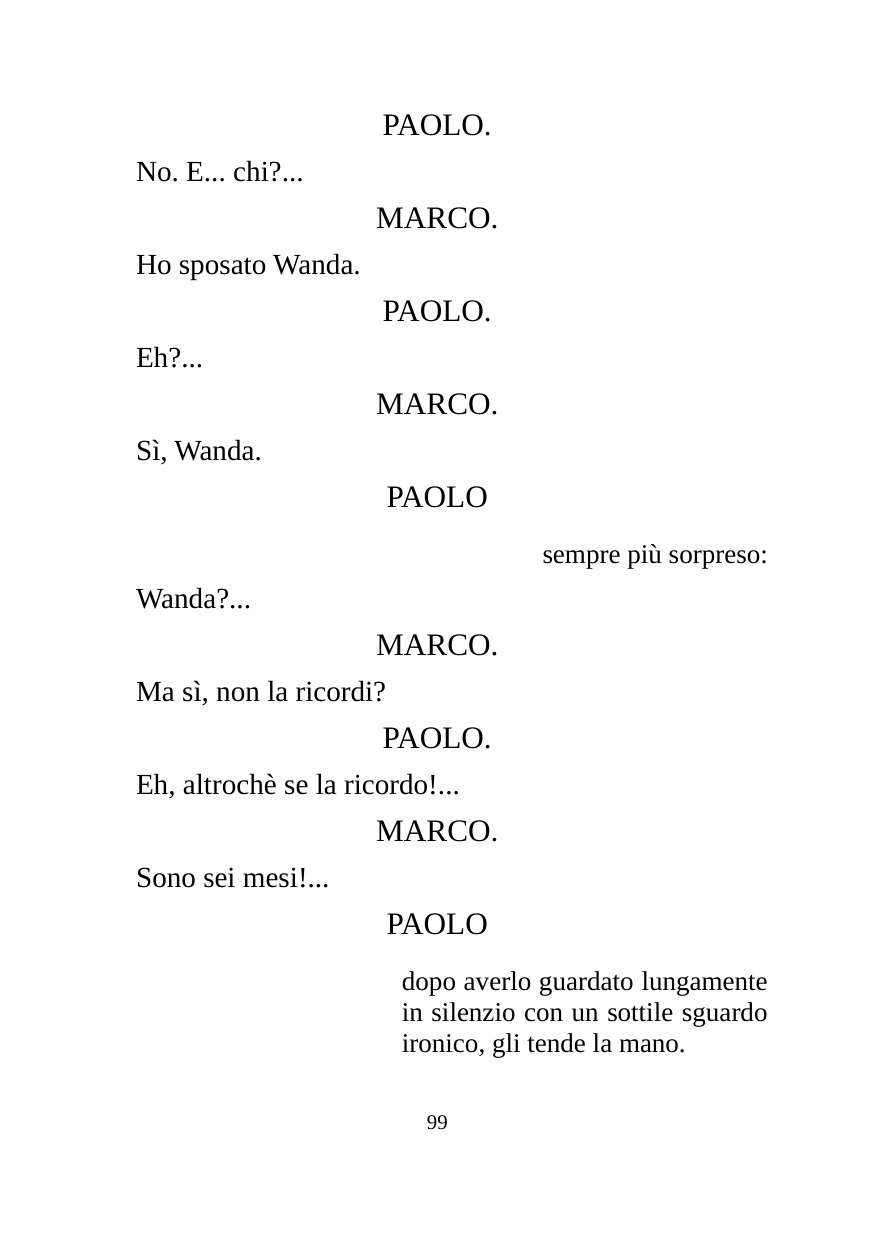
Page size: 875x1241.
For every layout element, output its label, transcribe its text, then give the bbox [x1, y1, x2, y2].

text PAOLO [106, 905, 768, 941]
text MARCO. [106, 626, 768, 662]
text sempre più sorpreso: [402, 538, 768, 569]
text PAOLO [106, 478, 768, 514]
text Eh?... [106, 340, 768, 373]
text PAOLO. [106, 106, 768, 142]
text MARCO. [106, 812, 768, 848]
text Sì, Wanda. [106, 433, 768, 467]
text PAOLO. [106, 719, 768, 755]
text Wanda?... [106, 581, 768, 614]
text Ho sposato Wanda. [106, 247, 768, 281]
text PAOLO. [106, 292, 768, 328]
text dopo averlo guardato lungamente in silenzio con un sottile sguardo ironico, gli tende la mano. [402, 964, 768, 1058]
text Eh, altrochè se la ricordo!... [106, 767, 768, 800]
text MARCO. [106, 385, 768, 421]
text Ma sì, non la ricordi? [106, 674, 768, 707]
text MARCO. [106, 199, 768, 235]
text Sono sei mesi!... [106, 860, 768, 893]
text No. E... chi?... [106, 154, 768, 187]
